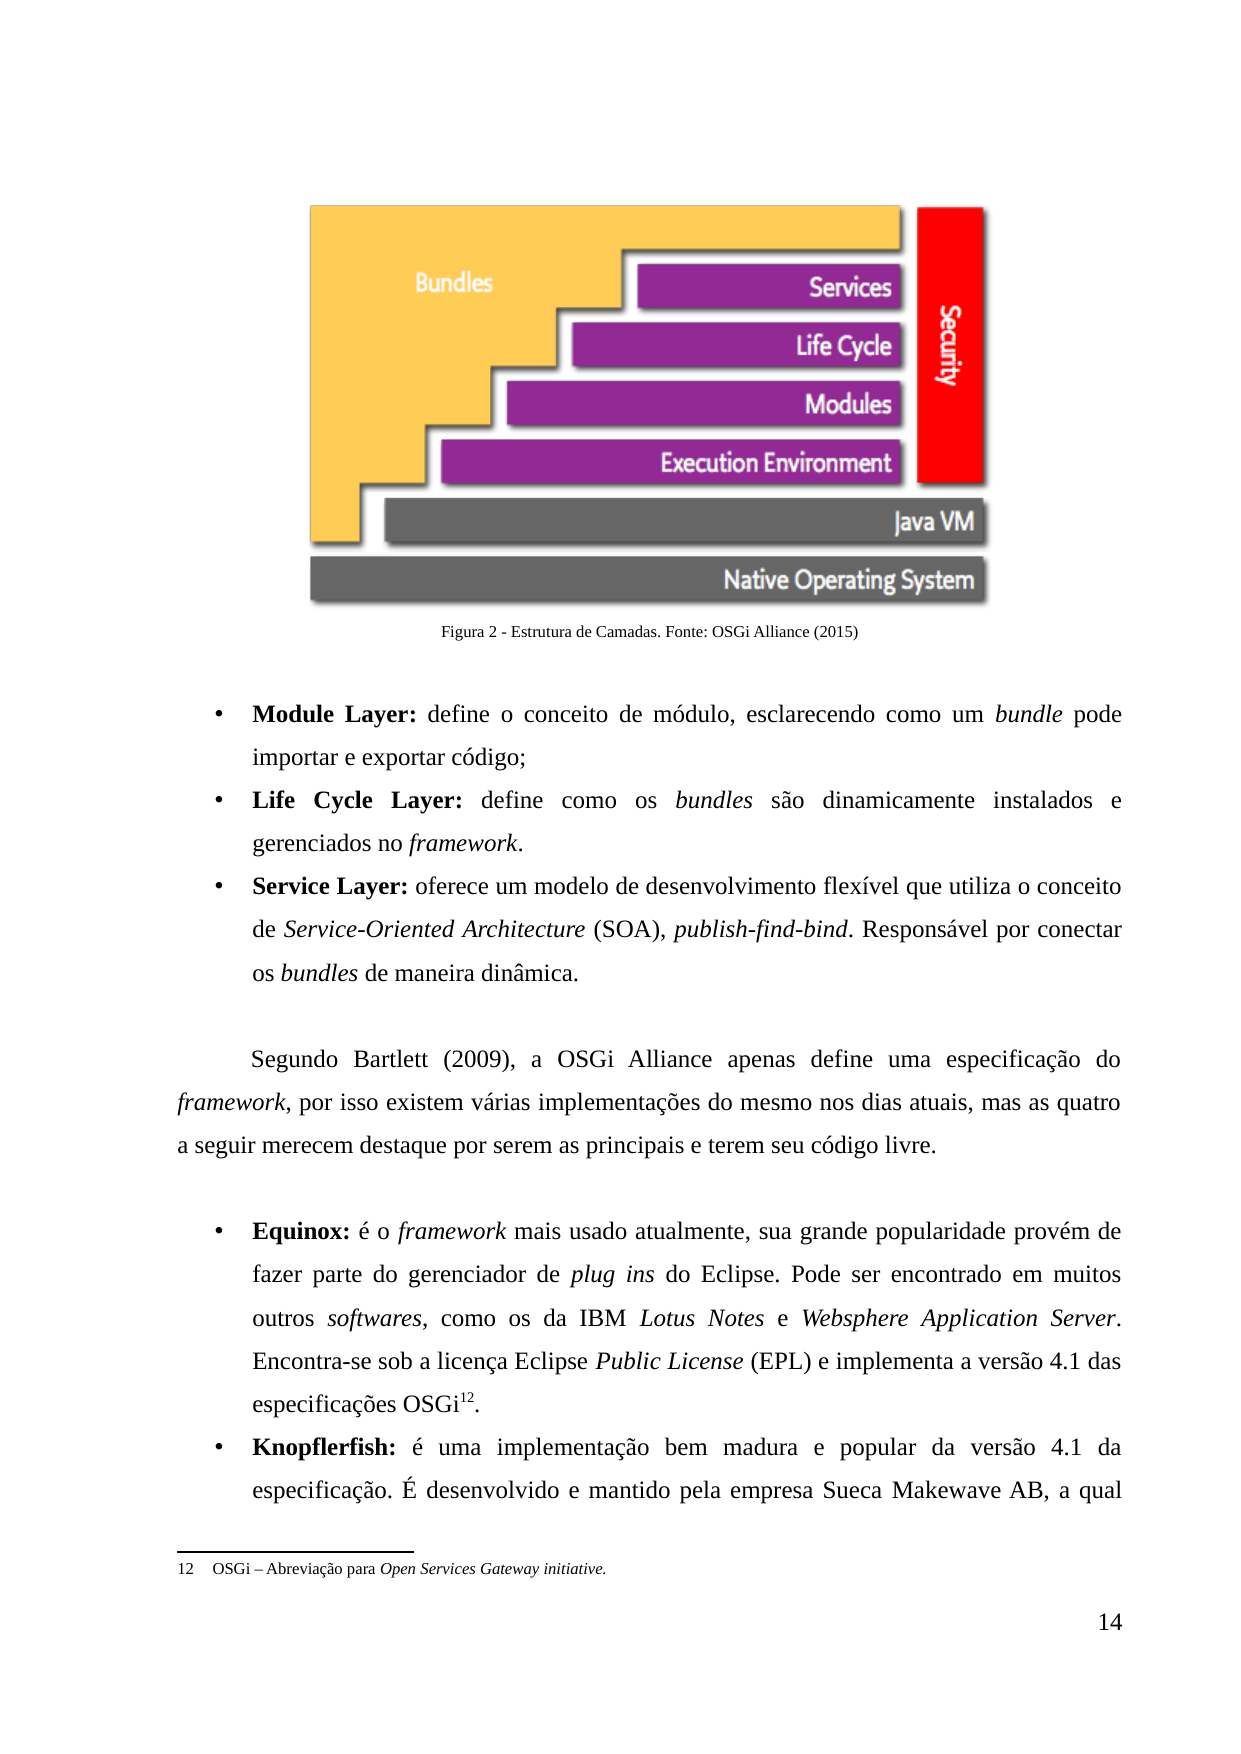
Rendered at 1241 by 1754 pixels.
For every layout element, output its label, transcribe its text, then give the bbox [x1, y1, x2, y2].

list Life Cycle Layer: define como os bundles são dinamicamente instalados e gerenciados no framework. [214, 785, 1122, 857]
list Module Layer: define o conceito de módulo, esclarecendo como um bundle pode importar e exportar código; [214, 699, 1122, 771]
text Segundo Bartlett (2009), a OSGi Alliance apenas define uma especificação do framework, por isso existem várias implementações do mesmo nos dias atuais, mas as quatro a seguir merecem destaque por serem as principais e terem seu código livre. [177, 1044, 1122, 1159]
text Figura 2 - Estrutura de Camadas. Fonte: OSGi Alliance (2015) [294, 623, 1005, 641]
list Knopflerfish: é uma implementação bem madura e popular da versão 4.1 da especificação. É desenvolvido e mantido pela empresa Sueca Makewave AB, a qual [214, 1432, 1122, 1504]
picture [294, 189, 1005, 623]
list Equinox: é o framework mais usado atualmente, sua grande popularidade provém de fazer parte do gerenciador de plug ins do Eclipse. Pode ser encontrado em muitos outros softwares, como os da IBM Lotus Notes e Websphere Application Server. Encontra-se sob a licença Eclipse Public License (EPL) e implementa a versão 4.1 das especificações OSGi. [214, 1216, 1122, 1418]
list OSGi – Abreviação para Open Services Gateway initiative. [177, 1558, 1122, 1578]
list Service Layer: oferece um modelo de desenvolvimento flexível que utiliza o conceito de Service-Oriented Architecture (SOA), publish-find-bind. Responsável por conectar os bundles de maneira dinâmica. [214, 871, 1122, 986]
